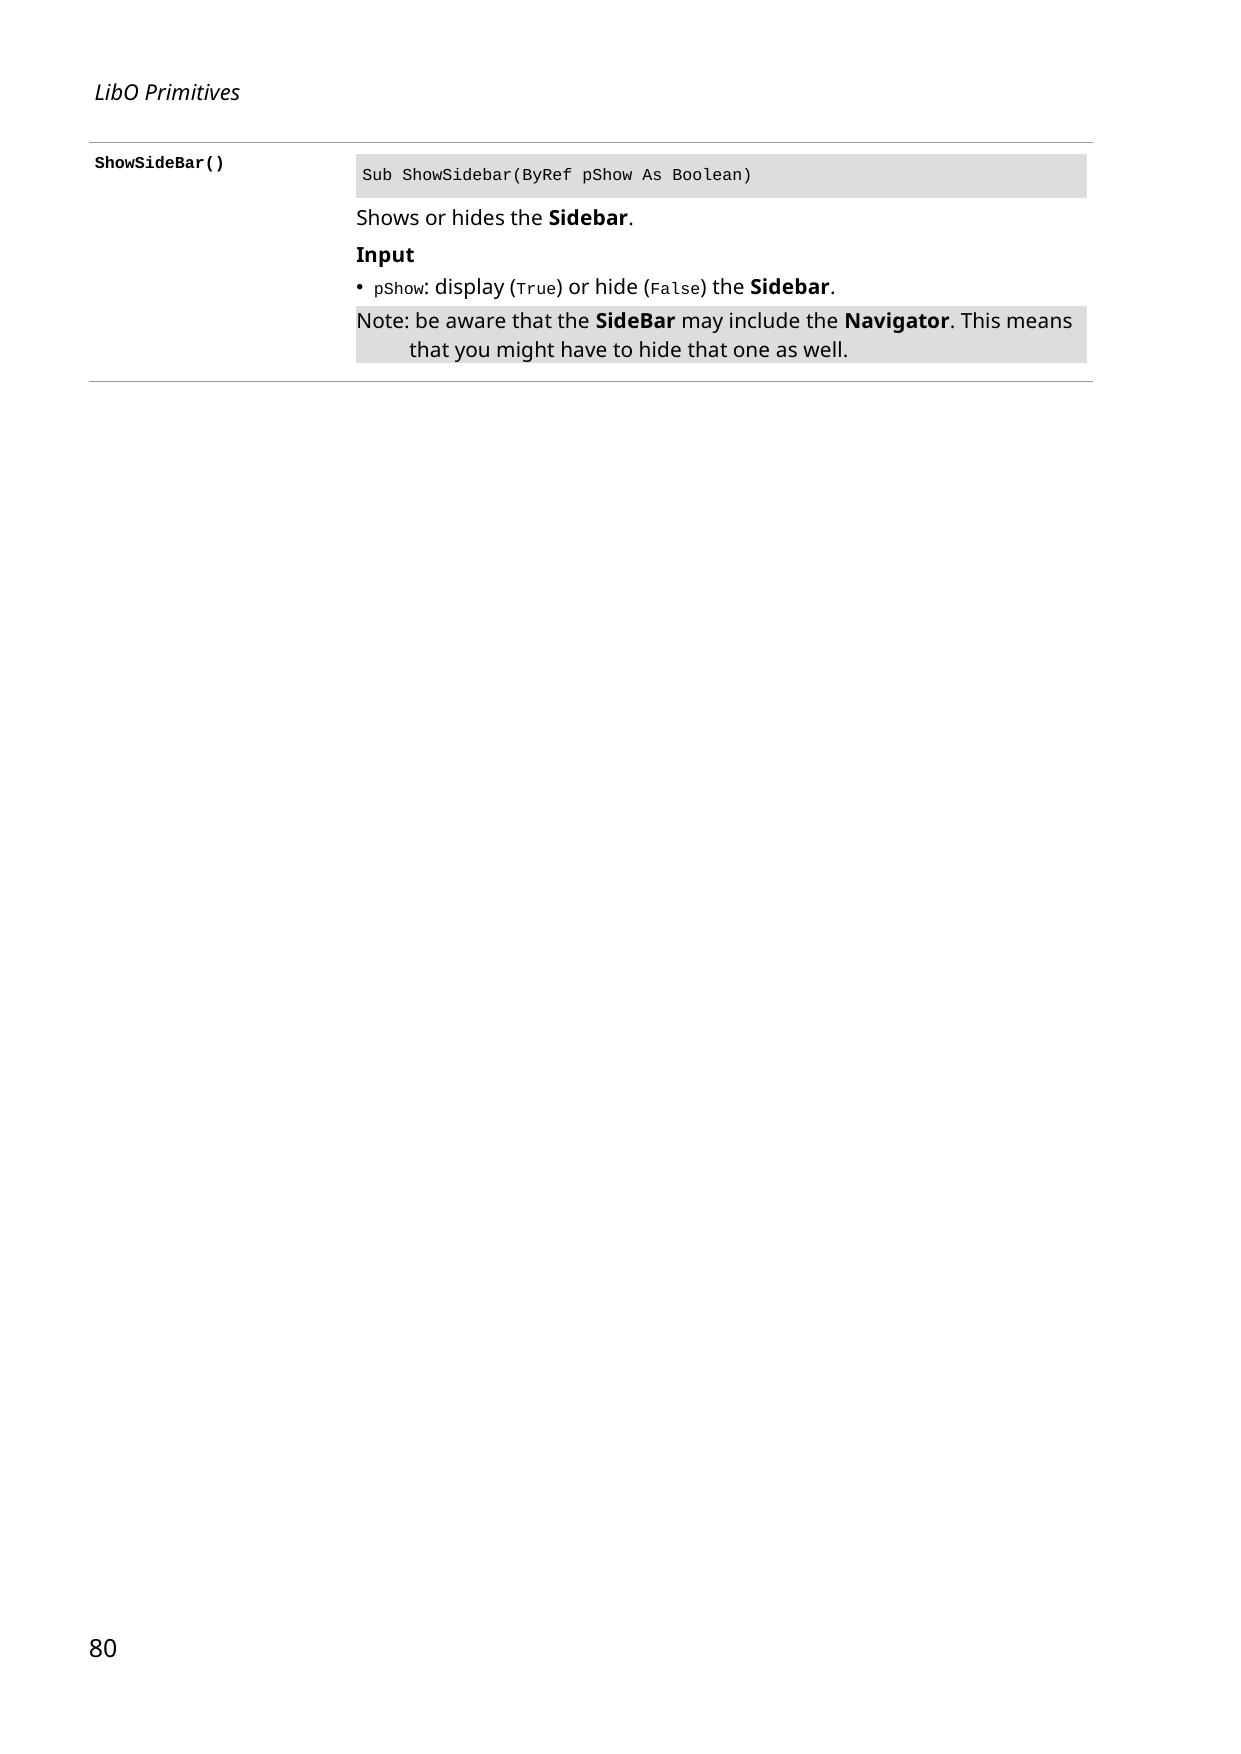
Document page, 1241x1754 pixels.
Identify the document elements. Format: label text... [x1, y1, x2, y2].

table_cell ShowSideBar() [89, 143, 350, 381]
table_cell Sub ShowSidebar(ByRef pShow As Boolean) Shows or hides the Sidebar. Input pShow: display (True) or hide (False) the Sidebar. Note: be aware that the SideBar may include the Navigator. This means that you might have to hide that one as well. [350, 143, 1093, 381]
